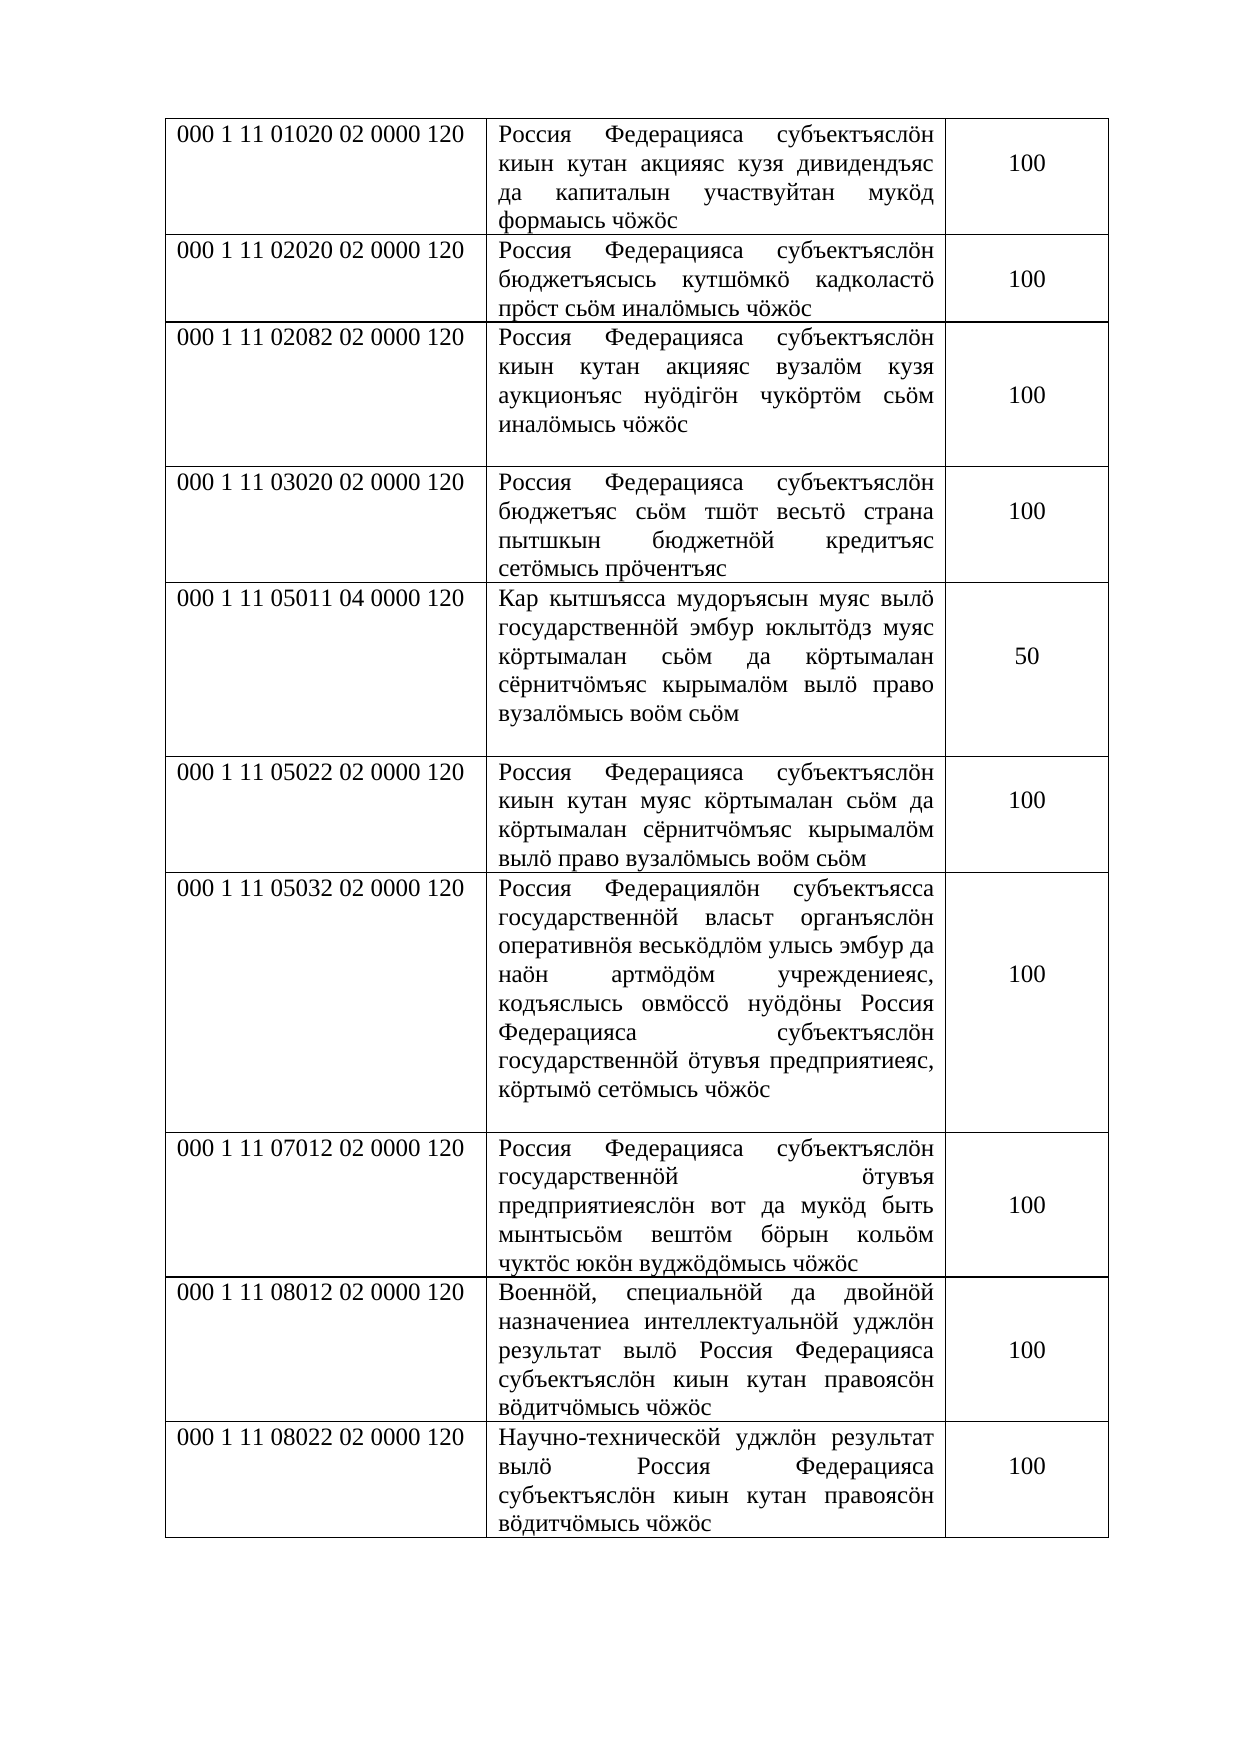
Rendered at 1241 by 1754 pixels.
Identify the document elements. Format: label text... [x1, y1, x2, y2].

table_cell 000 1 11 03020 02 0000 120 [166, 467, 486, 582]
table_cell 000 1 11 02082 02 0000 120 [166, 323, 486, 466]
table_cell 000 1 11 05011 04 0000 120 [166, 583, 486, 756]
table_cell 000 1 11 01020 02 0000 120 [166, 119, 486, 234]
table_cell 100 [946, 1422, 1108, 1537]
table_cell 000 1 11 05022 02 0000 120 [166, 757, 486, 872]
table_cell 100 [946, 323, 1108, 466]
table_cell 50 [946, 583, 1108, 756]
table_cell 000 1 11 02020 02 0000 120 [166, 235, 486, 321]
table_cell Кар кытшъясса мудоръясын муяс вылö государственнöй эмбур юклытöдз муяс кöртымалан сьöм да кöртымалан сёрнитчöмъяс кырымалöм вылö право вузалöмысь воöм сьöм [487, 583, 945, 756]
table_cell Россия Федерациялöн субъектъясса государственнöй власьт органъяслöн оперативнöя веськöдлöм улысь эмбур да наöн артмöдöм учреждениеяс, кодъяслысь овмöссö нуöдöны Россия Федерацияса субъектъяслöн государственнöй öтувъя предприятиеяс, кöртымö сетöмысь чöжöс [487, 873, 945, 1132]
table_cell 000 1 11 07012 02 0000 120 [166, 1133, 486, 1276]
table_cell 100 [946, 235, 1108, 321]
table_cell Россия Федерацияса субъектъяслöн киын кутан акцияяс кузя дивидендъяс да капиталын участвуйтан мукöд формаысь чöжöс [487, 119, 945, 234]
table_cell 100 [946, 119, 1108, 234]
table_cell Военнöй, специальнöй да двойнöй назначениеа интеллектуальнöй уджлöн результат вылö Россия Федерацияса субъектъяслöн киын кутан правоясöн вöдитчöмысь чöжöс [487, 1278, 945, 1421]
table_cell Россия Федерацияса субъектъяслöн киын кутан муяс кöртымалан сьöм да кöртымалан сёрнитчöмъяс кырымалöм вылö право вузалöмысь воöм сьöм [487, 757, 945, 872]
table_cell Россия Федерацияса субъектъяслöн бюджетъяс сьöм тшöт весьтö страна пытшкын бюджетнöй кредитъяс сетöмысь прöчентъяс [487, 467, 945, 582]
table_cell Россия Федерацияса субъектъяслöн бюджетъясысь кутшöмкö кадколастö прöст сьöм иналöмысь чöжöс [487, 235, 945, 321]
table_cell 100 [946, 1133, 1108, 1276]
table_cell 100 [946, 1278, 1108, 1421]
table_cell 100 [946, 873, 1108, 1132]
table_cell 100 [946, 757, 1108, 872]
table_cell Научно-техническöй уджлöн результат вылö Россия Федерацияса субъектъяслöн киын кутан правоясöн вöдитчöмысь чöжöс [487, 1422, 945, 1537]
table_cell Россия Федерацияса субъектъяслöн государственнöй öтувъя предприятиеяслöн вот да мукöд быть мынтысьöм вештöм бöрын кольöм чуктöс юкöн вуджöдöмысь чöжöс [487, 1133, 945, 1276]
table_cell 000 1 11 08012 02 0000 120 [166, 1278, 486, 1421]
table_cell 000 1 11 08022 02 0000 120 [166, 1422, 486, 1537]
table_cell Россия Федерацияса субъектъяслöн киын кутан акцияяс вузалöм кузя аукционъяс нуöдiгöн чукöртöм сьöм иналöмысь чöжöс [487, 323, 945, 466]
table_cell 000 1 11 05032 02 0000 120 [166, 873, 486, 1132]
table_cell 100 [946, 467, 1108, 582]
